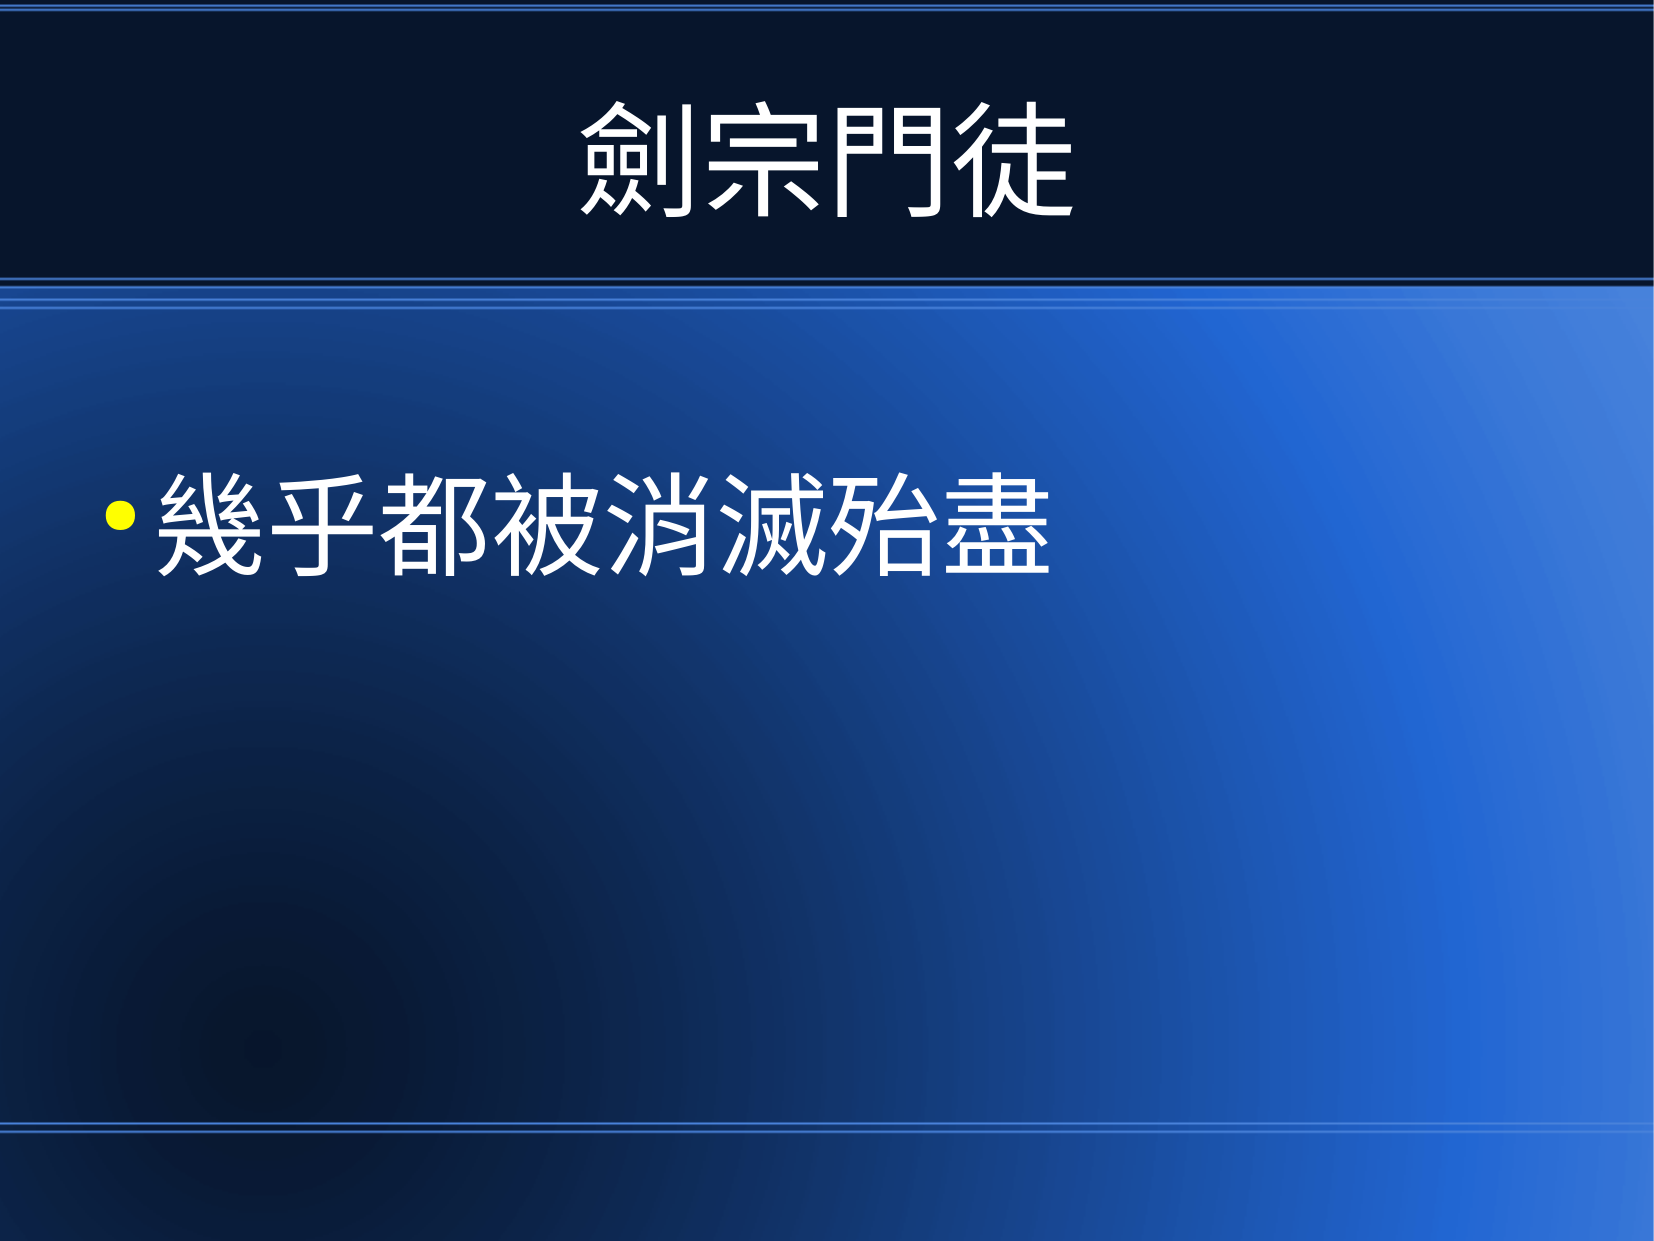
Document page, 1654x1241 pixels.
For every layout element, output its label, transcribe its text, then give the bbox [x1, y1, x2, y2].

title 劍宗門徒 [82, 49, 1571, 257]
picture [0, 0, 1654, 1241]
list 幾乎都被消滅殆盡 [82, 355, 1571, 1241]
